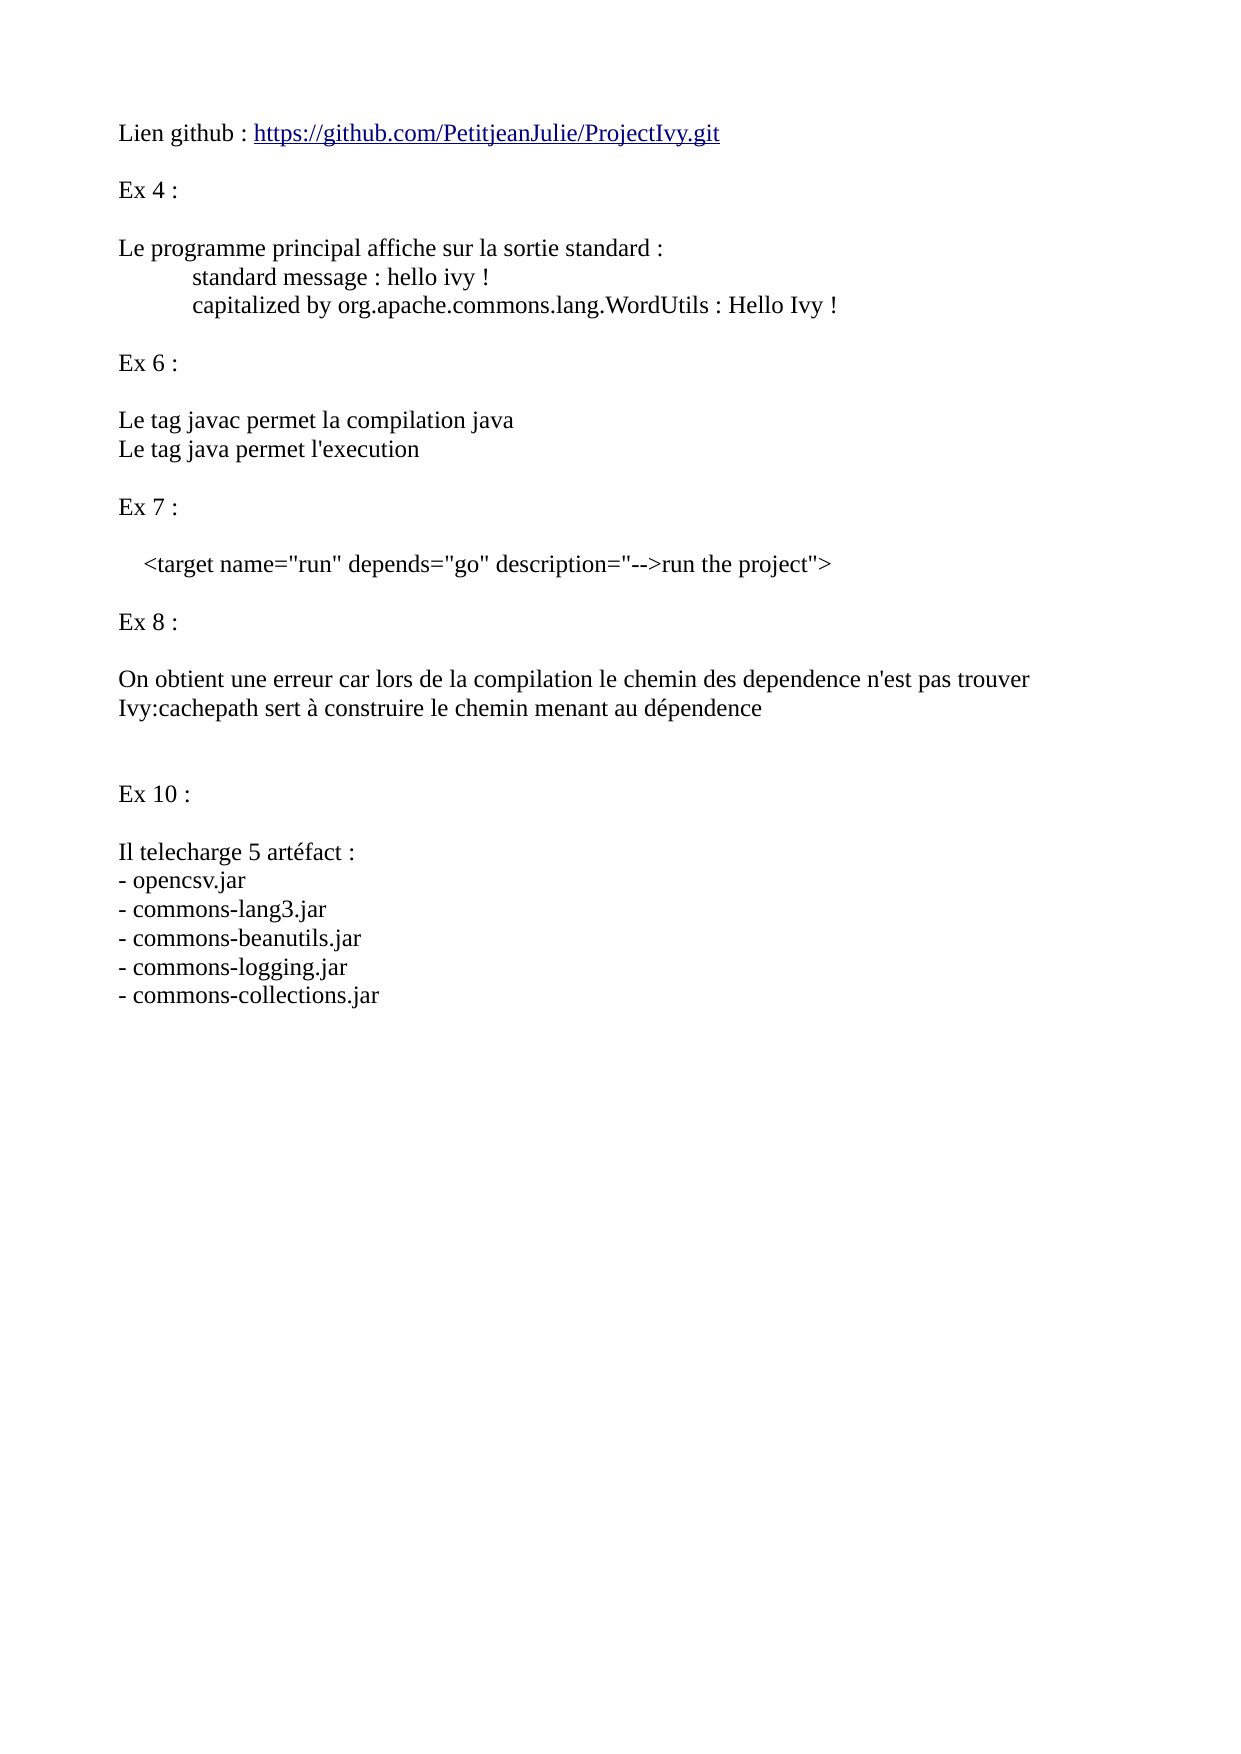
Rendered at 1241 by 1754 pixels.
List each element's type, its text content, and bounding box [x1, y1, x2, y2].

text Ex 4 : [118, 176, 1122, 204]
text - opencsv.jar [118, 866, 1122, 894]
text Lien github : https://github.com/PetitjeanJulie/ProjectIvy.git [118, 118, 1122, 147]
text standard message : hello ivy ! [118, 262, 1122, 291]
text - commons-collections.jar [118, 981, 1122, 1009]
text <target name="run" depends="go" description="-->run the project"> [118, 549, 1122, 578]
text - commons-beanutils.jar [118, 923, 1122, 952]
text Le tag java permet l'execution [118, 434, 1122, 463]
text - commons-logging.jar [118, 952, 1122, 981]
text capitalized by org.apache.commons.lang.WordUtils : Hello Ivy ! [118, 291, 1122, 319]
text Ex 6 : [118, 348, 1122, 377]
text Ivy:cachepath sert à construire le chemin menant au dépendence [118, 693, 1122, 722]
text Le programme principal affiche sur la sortie standard : [118, 233, 1122, 262]
text - commons-lang3.jar [118, 894, 1122, 923]
text Ex 7 : [118, 492, 1122, 521]
text Le tag javac permet la compilation java [118, 406, 1122, 434]
text Ex 8 : [118, 607, 1122, 636]
text Il telecharge 5 artéfact : [118, 837, 1122, 866]
text Ex 10 : [118, 779, 1122, 808]
text On obtient une erreur car lors de la compilation le chemin des dependence n'est pas trouver [118, 664, 1122, 693]
